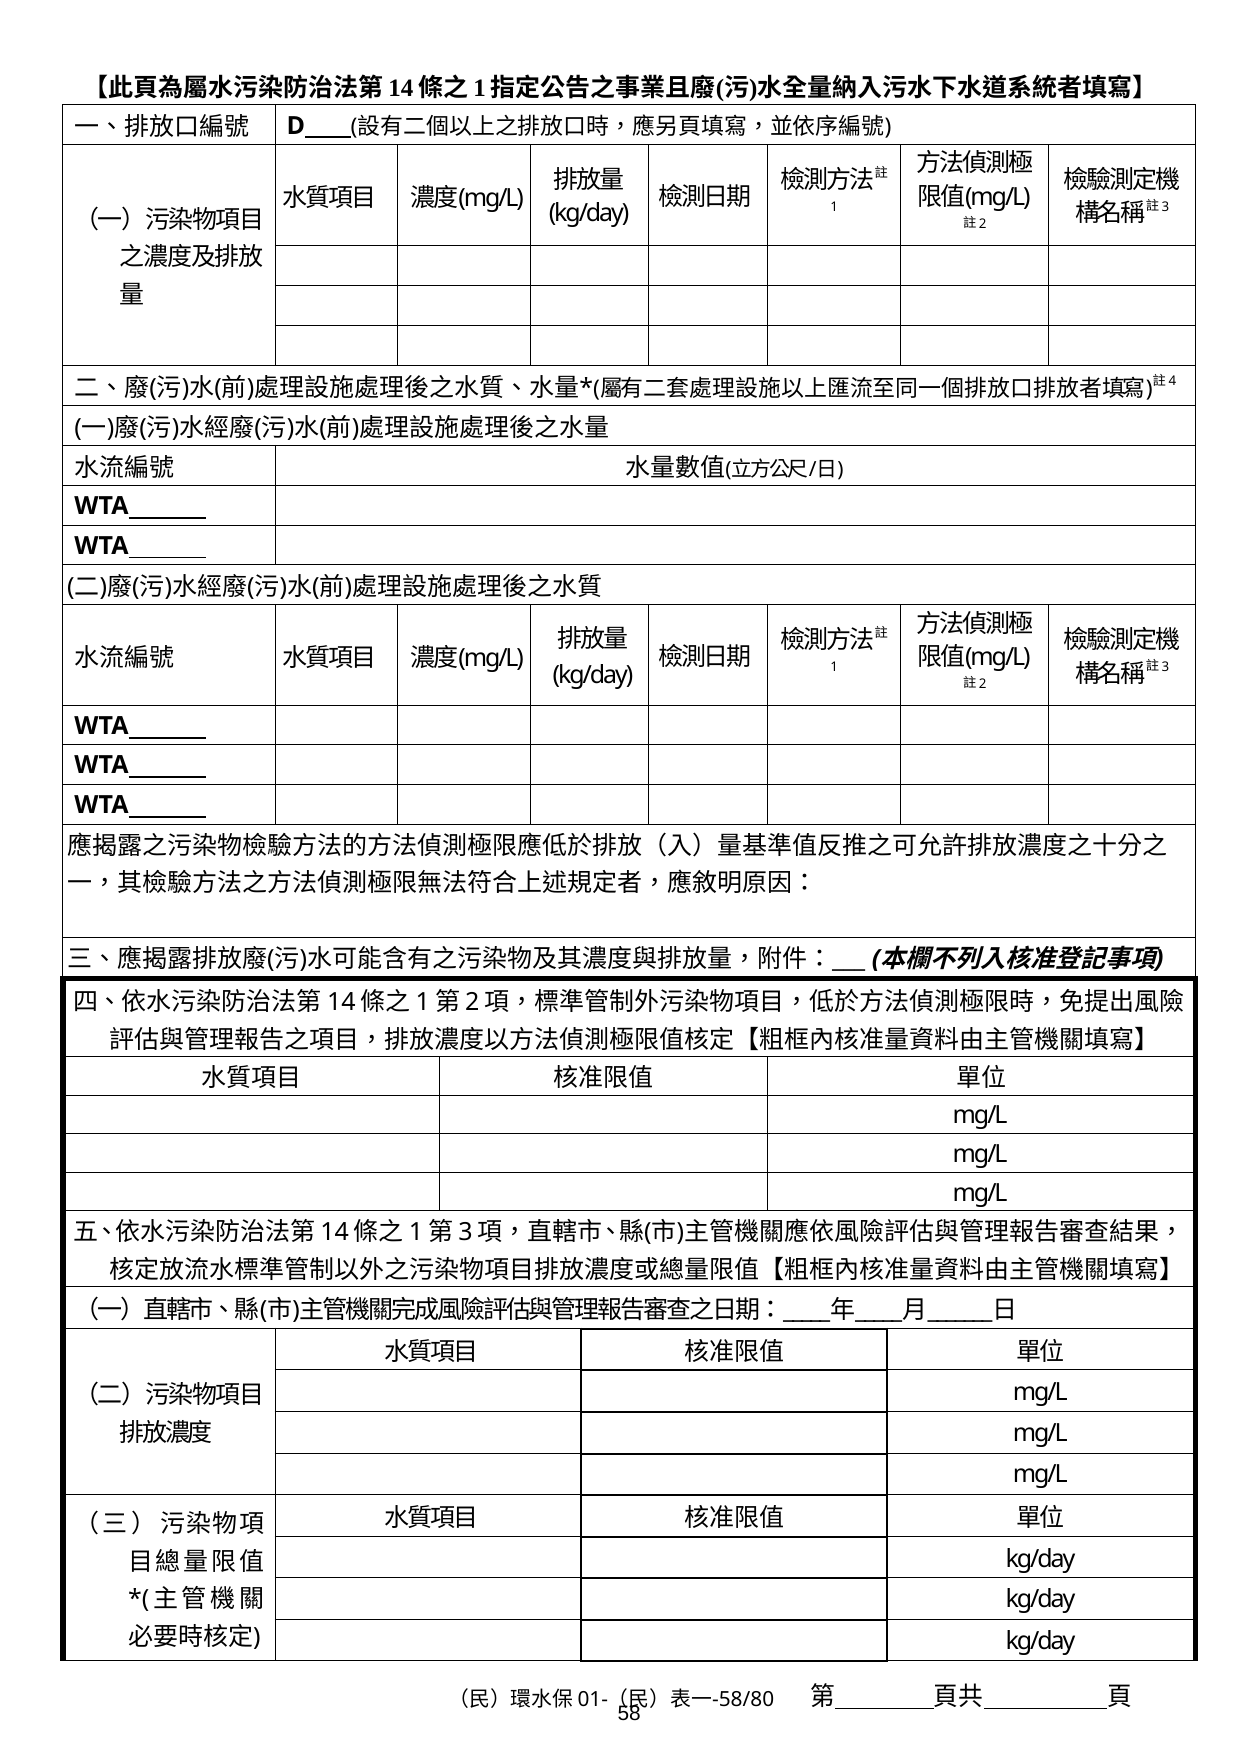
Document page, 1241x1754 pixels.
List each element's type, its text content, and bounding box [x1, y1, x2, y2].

table_cell 方法偵測極限值(mg/L)註2 [901, 145, 1048, 245]
table_cell [398, 286, 530, 325]
table_cell 濃度(mg/L) [398, 145, 530, 245]
table_header 一、排放口編號 [63, 105, 275, 144]
table_cell WTA [63, 785, 275, 824]
table_cell [649, 246, 767, 285]
table_cell [276, 1412, 580, 1452]
table_cell [582, 1579, 886, 1619]
table_cell [531, 326, 648, 365]
table_header D (設有二個以上之排放口時，應另頁填寫，並依序編號) [276, 105, 1195, 144]
table_cell [649, 745, 767, 784]
table_cell [649, 706, 767, 744]
table_cell [531, 246, 648, 285]
table_cell （一）污染物項目之濃度及排放量 [63, 145, 275, 365]
table_cell [276, 526, 1195, 564]
table_cell [66, 1173, 439, 1210]
table_cell kg/day [888, 1578, 1193, 1619]
table_cell [901, 286, 1048, 325]
table_cell [276, 486, 1195, 524]
table_cell [1049, 785, 1195, 824]
table_cell WTA [63, 745, 275, 784]
table_cell [901, 785, 1048, 824]
table_cell [901, 246, 1048, 285]
table_cell [440, 1134, 767, 1172]
table_cell 檢驗測定機構名稱註3 [1049, 605, 1195, 705]
table_cell [276, 1537, 580, 1577]
table_cell [1049, 246, 1195, 285]
table_cell 二、廢(污)水(前)處理設施處理後之水質、水量*(屬有二套處理設施以上匯流至同一個排放口排放者填寫)註4 [63, 366, 1195, 405]
table_cell [649, 785, 767, 824]
table_cell [582, 1413, 886, 1452]
table_cell [276, 745, 397, 784]
table_cell 四、依水污染防治法第14條之1第2項，標準管制外污染物項目，低於方法偵測極限時，免提出風險評估與管理報告之項目，排放濃度以方法偵測極限值核定【粗框內核准量資料由主管機關填寫】 [66, 981, 1193, 1056]
table_cell 核准限值 [440, 1057, 767, 1094]
table_cell mg/L [768, 1096, 1193, 1133]
table_cell （三）污染物項目總量限值*(主管機關必要時核定) [66, 1495, 275, 1660]
table_cell mg/L [888, 1370, 1193, 1411]
table_cell [901, 326, 1048, 365]
table_cell 核准限值 [582, 1330, 886, 1369]
table_cell (二)廢(污)水經廢(污)水(前)處理設施處理後之水質 [63, 565, 1195, 604]
table_cell [531, 785, 648, 824]
table_cell 單位 [768, 1057, 1193, 1094]
table_cell [531, 745, 648, 784]
table_cell [398, 246, 530, 285]
table_cell （二）污染物項目排放濃度 [66, 1329, 275, 1494]
table_cell 濃度(mg/L) [398, 605, 530, 705]
table_cell mg/L [888, 1412, 1193, 1452]
table_cell [649, 286, 767, 325]
table_cell [582, 1621, 886, 1660]
table_cell [531, 706, 648, 744]
table_cell 水質項目 [276, 145, 397, 245]
table_cell mg/L [768, 1173, 1193, 1210]
table_cell kg/day [888, 1537, 1193, 1577]
table_cell [276, 706, 397, 744]
table_cell 檢測方法註1 [768, 605, 900, 705]
table_cell [276, 326, 397, 365]
table_cell [582, 1455, 886, 1494]
table_cell WTA [63, 526, 275, 564]
table_cell 檢測日期 [649, 605, 767, 705]
table_cell 單位 [888, 1495, 1193, 1536]
table_cell 應揭露之污染物檢驗方法的方法偵測極限應低於排放（入）量基準值反推之可允許排放濃度之十分之一，其檢驗方法之方法偵測極限無法符合上述規定者，應敘明原因： [63, 825, 1195, 937]
table_cell [276, 286, 397, 325]
table_cell [582, 1371, 886, 1411]
table_cell 水質項目 [276, 1495, 580, 1536]
table_cell [398, 326, 530, 365]
table_cell 水量數值(立方公尺/日) [276, 446, 1195, 484]
table_cell kg/day [888, 1620, 1193, 1660]
table_cell [276, 1578, 580, 1619]
table_cell 水質項目 [276, 1329, 580, 1369]
table_cell [649, 326, 767, 365]
table_cell 檢驗測定機構名稱註3 [1049, 145, 1195, 245]
table_cell [768, 286, 900, 325]
table_cell [440, 1173, 767, 1210]
table_cell WTA [63, 486, 275, 524]
table_cell [768, 745, 900, 784]
table_cell 水質項目 [66, 1057, 439, 1094]
table_cell [582, 1538, 886, 1577]
table_cell [66, 1096, 439, 1133]
table_cell 水流編號 [63, 605, 275, 705]
table_cell WTA [63, 706, 275, 744]
table_cell [1049, 706, 1195, 744]
table_cell [440, 1096, 767, 1133]
table_cell [901, 745, 1048, 784]
table_cell [768, 785, 900, 824]
table_cell [901, 706, 1048, 744]
table_cell mg/L [768, 1134, 1193, 1172]
table_cell [1049, 745, 1195, 784]
table_cell [398, 706, 530, 744]
table_cell [276, 1370, 580, 1411]
table_cell [276, 785, 397, 824]
table_cell [398, 745, 530, 784]
text 【此頁為屬水污染防治法第14條之1指定公告之事業且廢(污)水全量納入污水下水道系統者填寫】 [74, 67, 1166, 104]
table_cell 單位 [888, 1329, 1193, 1369]
table_cell 水質項目 [276, 605, 397, 705]
table_cell [398, 785, 530, 824]
table_cell [768, 706, 900, 744]
table_cell [1049, 326, 1195, 365]
table_cell [276, 1620, 580, 1660]
table_cell 五、依水污染防治法第14條之1第3項，直轄市、縣(市)主管機關應依風險評估與管理報告審查結果，核定放流水標準管制以外之污染物項目排放濃度或總量限值【粗框內核准量資料由主管機關填寫】 [66, 1211, 1193, 1286]
table_cell 方法偵測極限值(mg/L)註2 [901, 605, 1048, 705]
table_cell 檢測方法註1 [768, 145, 900, 245]
table_cell 水流編號 [63, 446, 275, 484]
table_cell 排放量(kg/day) [531, 605, 648, 705]
table_cell [768, 246, 900, 285]
table_cell [1049, 286, 1195, 325]
table_cell 檢測日期 [649, 145, 767, 245]
table_cell 三、應揭露排放廢(污)水可能含有之污染物及其濃度與排放量，附件：___ (本欄不列入核准登記事項) [63, 938, 1195, 976]
table_cell [276, 246, 397, 285]
table_cell (一)廢(污)水經廢(污)水(前)處理設施處理後之水量 [63, 406, 1195, 445]
table_cell [276, 1454, 580, 1494]
table_cell [531, 286, 648, 325]
table_cell mg/L [888, 1454, 1193, 1494]
table_cell （一）直轄市、縣(市)主管機關完成風險評估與管理報告審查之日期：_____年_____月_______日 [66, 1287, 1193, 1328]
table_cell [768, 326, 900, 365]
table_cell [66, 1134, 439, 1172]
table_cell 排放量(kg/day) [531, 145, 648, 245]
table_cell 核准限值 [582, 1496, 886, 1536]
